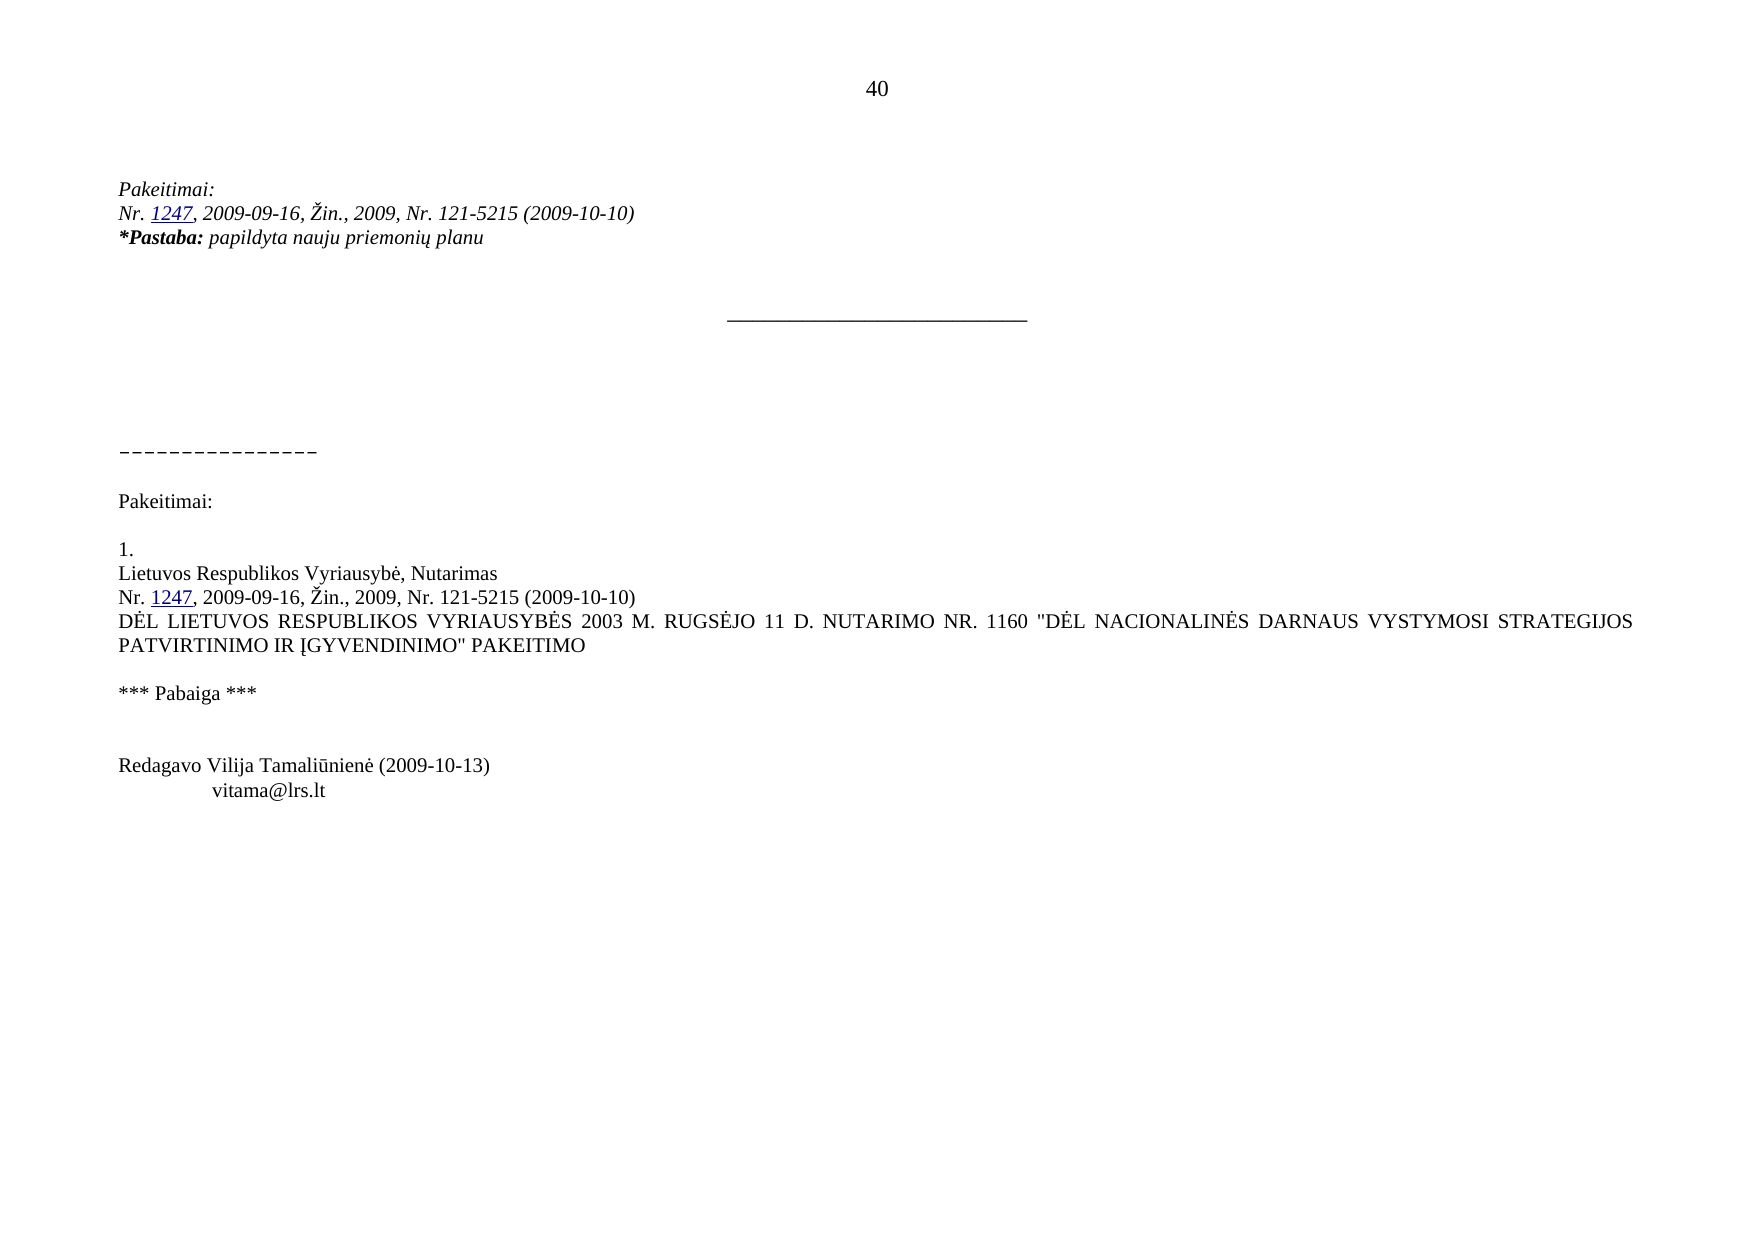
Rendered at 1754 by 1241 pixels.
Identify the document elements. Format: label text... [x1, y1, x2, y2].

text –––––––––––––––––––––––– [118, 304, 1636, 333]
text Nr. 1247, 2009-09-16, Žin., 2009, Nr. 121-5215 (2009-10-10) [118, 201, 1636, 225]
text Nr. 1247, 2009-09-16, Žin., 2009, Nr. 121-5215 (2009-10-10) [118, 585, 1636, 609]
text Pakeitimai: [118, 177, 1636, 201]
text Pakeitimai: [118, 489, 1636, 513]
text DĖL LIETUVOS RESPUBLIKOS VYRIAUSYBĖS 2003 M. RUGSĖJO 11 D. NUTARIMO NR. 1160 "DĖL NACIONALINĖS DARNAUS VYSTYMOSI STRATEGIJOS PATVIRTINIMO IR ĮGYVENDINIMO" PAKEITIMO [118, 609, 1636, 657]
text –––––––––––––––– [118, 441, 1636, 465]
text Lietuvos Respublikos Vyriausybė, Nutarimas [118, 561, 1636, 585]
text *Pastaba: papildyta nauju priemonių planu [118, 225, 1636, 249]
text vitama@lrs.lt [118, 777, 1636, 802]
text *** Pabaiga *** [118, 681, 1636, 705]
text Redagavo Vilija Tamaliūnienė (2009-10-13) [118, 753, 1636, 777]
text 1. [118, 537, 1636, 561]
